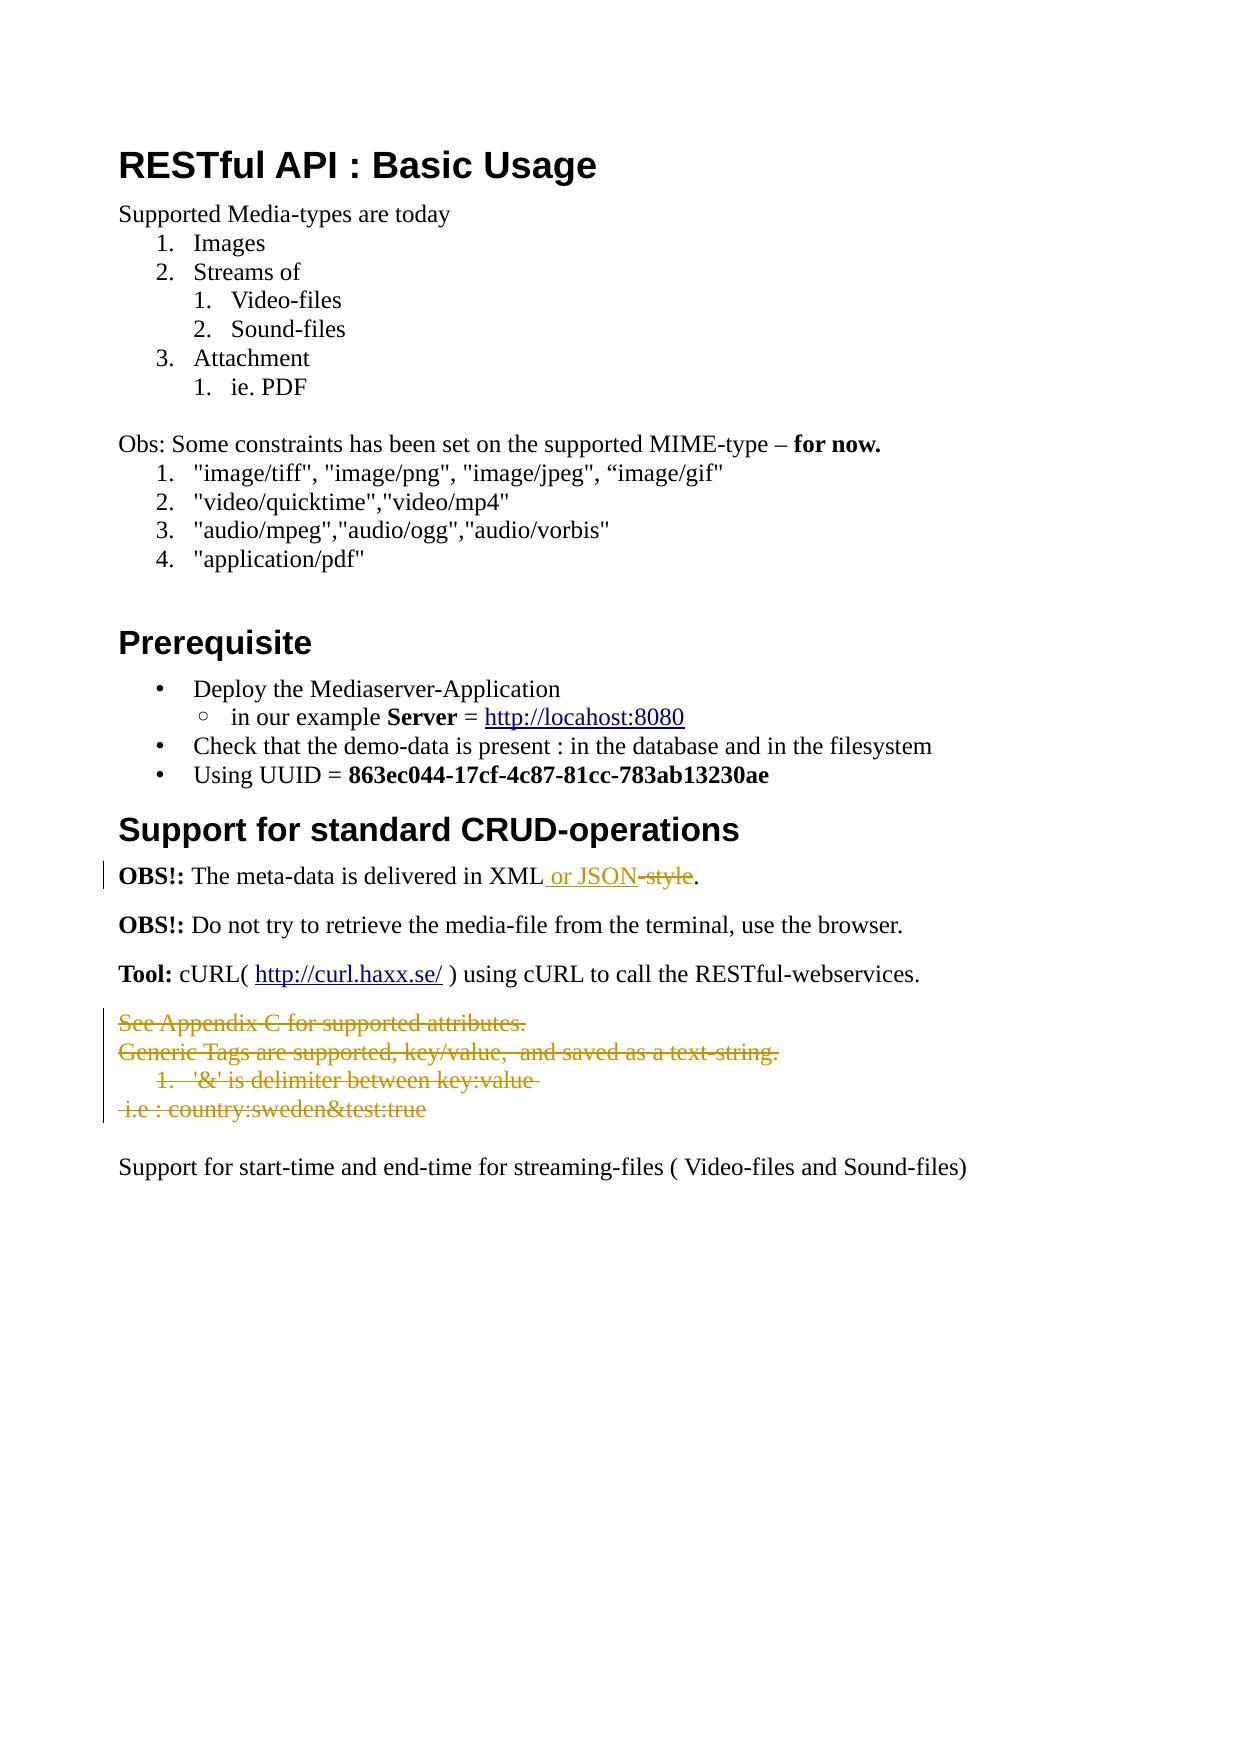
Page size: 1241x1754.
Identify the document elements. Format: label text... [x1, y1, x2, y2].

text OBS!: The meta-data is delivered in XML or JSON. [118, 861, 1122, 889]
list Video-files [193, 286, 1122, 314]
list Using UUID = 863ec044-17cf-4c87-81cc-783ab13230ae [156, 760, 1122, 789]
list Attachment [156, 343, 1122, 372]
text OBS!: Do not try to retrieve the media-file from the terminal, use the browser. [118, 910, 1122, 938]
list "image/tiff", "image/png", "image/jpeg", “image/gif" [156, 458, 1122, 487]
text Support for start-time and end-time for streaming-files ( Video-files and Sound-files) [118, 1152, 1122, 1180]
subtitle Support for standard CRUD-operations [118, 809, 1122, 848]
text Supported Media-types are today [118, 199, 1122, 228]
list Check that the demo-data is present : in the database and in the filesystem [156, 731, 1122, 760]
list Sound-files [193, 314, 1122, 343]
subtitle Prerequisite [118, 623, 1122, 661]
list Deploy the Mediaserver-Application [156, 674, 1122, 702]
list Images [156, 228, 1122, 257]
text Obs: Some constraints has been set on the supported MIME-type – for now. [118, 429, 1122, 458]
list "application/pdf" [156, 544, 1122, 573]
subtitle RESTful API : Basic Usage [118, 143, 1122, 187]
list "video/quicktime","video/mp4" [156, 487, 1122, 516]
list "audio/mpeg","audio/ogg","audio/vorbis" [156, 516, 1122, 544]
text Tool: cURL( http://curl.haxx.se/ ) using cURL to call the RESTful-webservices. [118, 959, 1122, 988]
list in our example Server = http://locahost:8080 [193, 702, 1122, 731]
list ie. PDF [193, 372, 1122, 401]
list Streams of [156, 257, 1122, 286]
